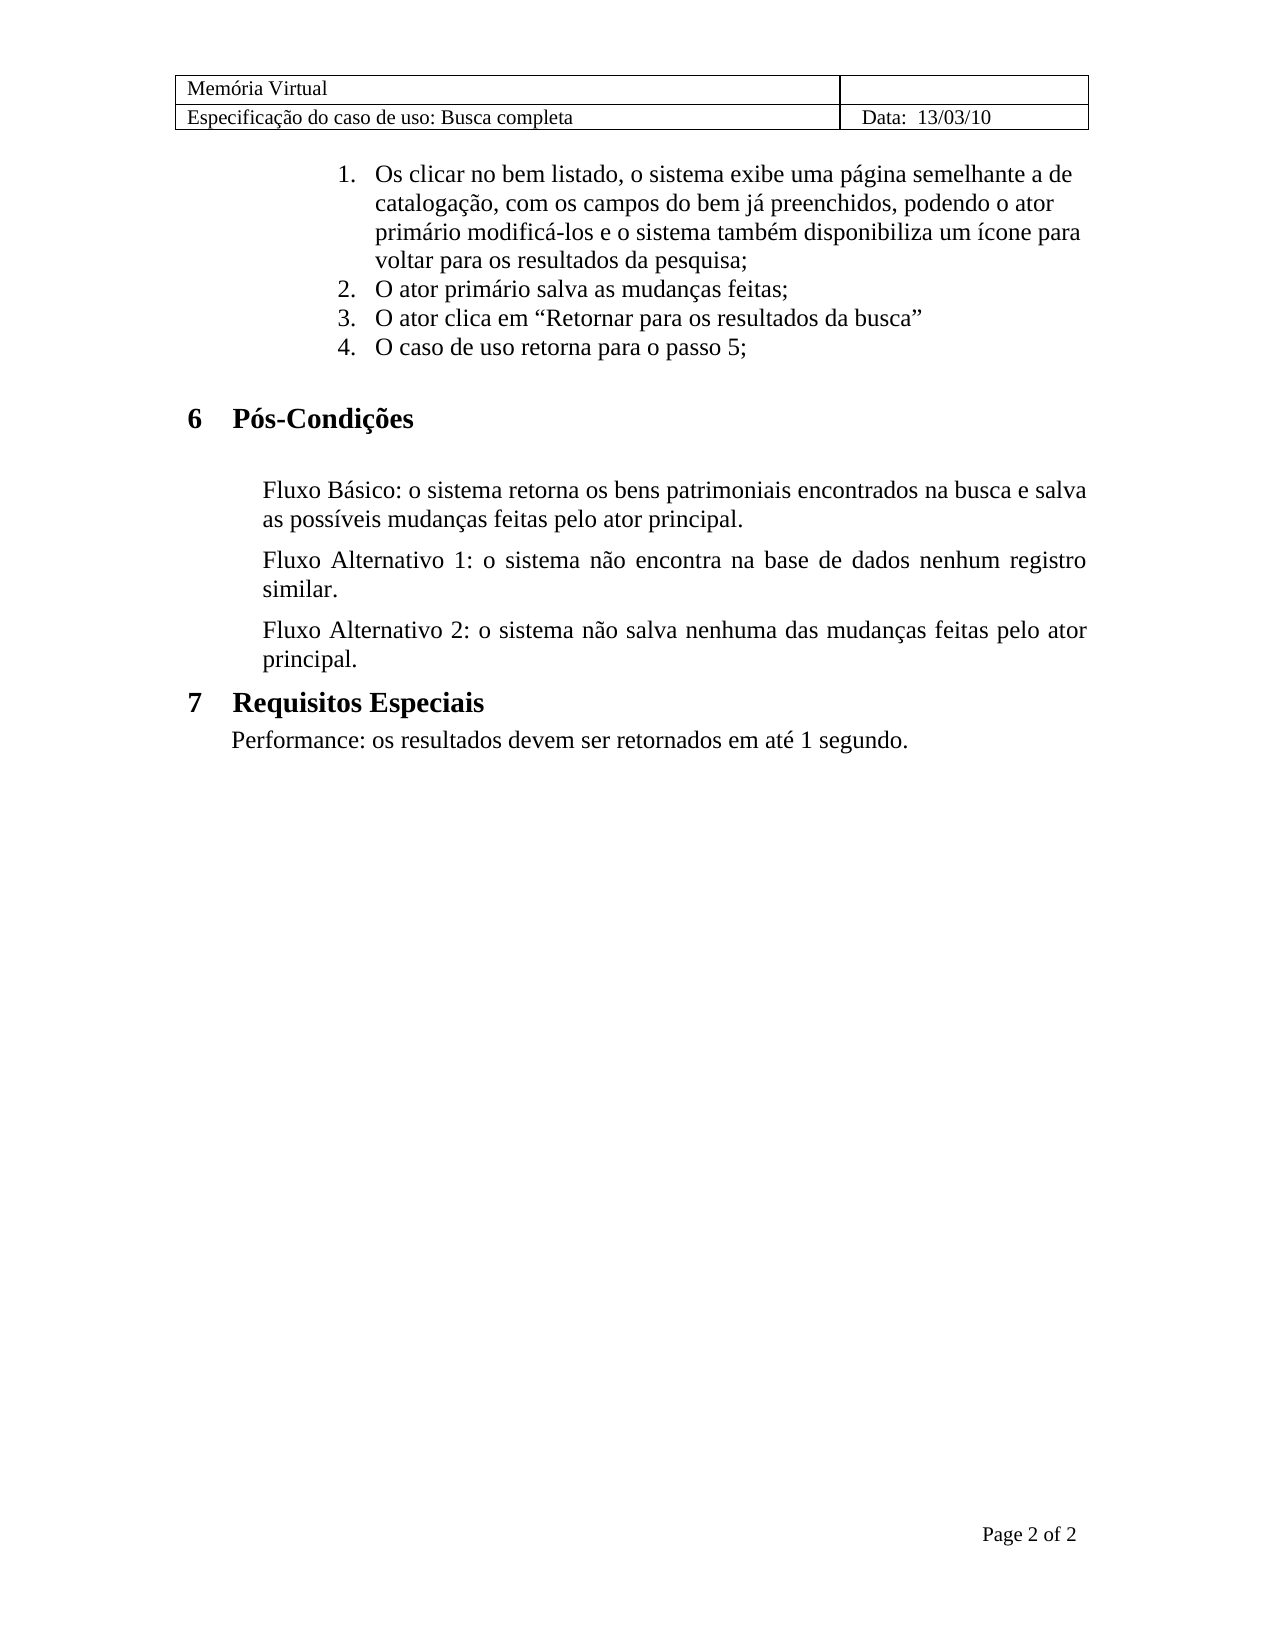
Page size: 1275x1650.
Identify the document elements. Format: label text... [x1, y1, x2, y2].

text Fluxo Alternativo 1: o sistema não encontra na base de dados nenhum registro similar. [262, 545, 1087, 602]
subtitle Requisitos Especiais [187, 685, 1087, 718]
text Fluxo Básico: o sistema retorna os bens patrimoniais encontrados na busca e salva as possíveis mudanças feitas pelo ator principal. [262, 475, 1087, 532]
list O ator clica em “Retornar para os resultados da busca” [337, 303, 1087, 332]
list Os clicar no bem listado, o sistema exibe uma página semelhante a de catalogação, com os campos do bem já preenchidos, podendo o ator primário modificá-los e o sistema também disponibiliza um ícone para voltar para os resultados da pesquisa; [337, 159, 1087, 274]
subtitle Pós-Condições [187, 402, 1087, 435]
list O ator primário salva as mudanças feitas; [337, 274, 1087, 303]
list O caso de uso retorna para o passo 5; [337, 332, 1087, 360]
text Performance: os resultados devem ser retornados em até 1 segundo. [187, 725, 1087, 753]
text Fluxo Alternativo 2: o sistema não salva nenhuma das mudanças feitas pelo ator principal. [262, 615, 1087, 672]
